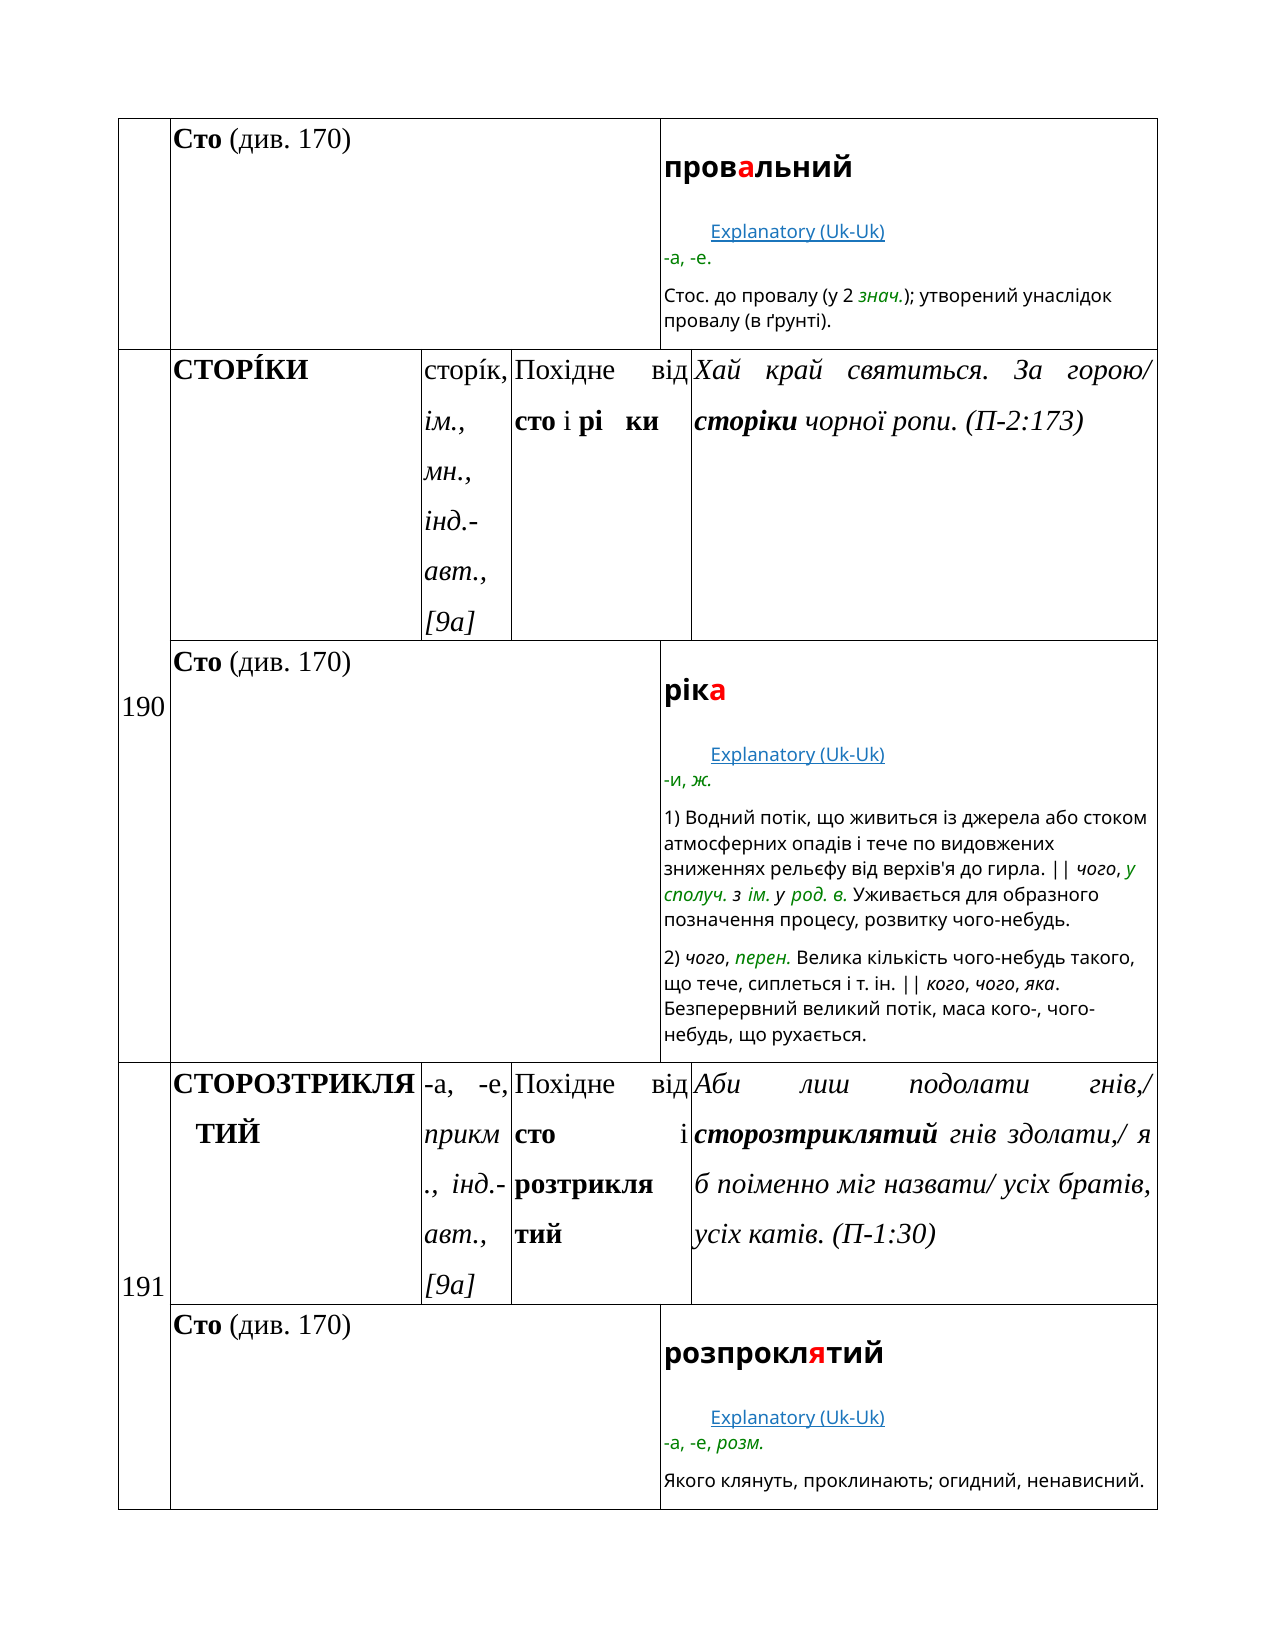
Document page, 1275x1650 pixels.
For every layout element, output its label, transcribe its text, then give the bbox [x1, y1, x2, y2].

table_cell провальний Explanatory (Uk-Uk) -а, -е. Стос. до провалу (у 2 знач.); утворений унаслідок провалу (в ґрунті). [661, 119, 1157, 349]
table_cell Похідне від сто і розтриклятий [512, 1063, 691, 1303]
table_cell Хай край святиться. За горою/ сторіки чорної ропи. (П-2:173) [692, 350, 1157, 640]
table_cell Сто (див. 170) [171, 1305, 660, 1509]
table_cell 190 [119, 350, 170, 1062]
table_cell Похідне від сто і ріки [512, 350, 691, 640]
table_cell [119, 119, 170, 349]
table_cell Сто (див. 170) [171, 119, 660, 349]
table_cell -а, -е, прикм., інд.-авт., [9а] [422, 1063, 511, 1303]
table_cell Сто (див. 170) [171, 641, 660, 1062]
table_cell 191 [119, 1063, 170, 1509]
table_cell Сторозтриклятий [171, 1063, 421, 1303]
table_cell Аби лиш подолати гнів,/ сторозтриклятий гнів здолати,/ я б поіменно міг назвати/ усіх братів, усіх катів. (П-1:30) [692, 1063, 1157, 1303]
table_cell розпроклятий Explanatory (Uk-Uk) -а, -е, розм. Якого клянуть, проклинають; огидний, ненависний. [661, 1305, 1157, 1509]
table_cell Сторíки [171, 350, 421, 640]
table_cell сторíк, ім., мн., інд.-авт., [9а] [422, 350, 511, 640]
table_cell ріка Explanatory (Uk-Uk) -и, ж. 1) Водний потік, що живиться із джерела або стоком атмосферних опадів і тече по видовжених зниженнях рельєфу від верхів'я до гирла. || чого, у сполуч. з ім. у род. в. Уживається для образного позначення процесу, розвитку чого-небудь. 2) чого, перен. Велика кількість чого-небудь такого, що тече, сиплеться і т. ін. || кого, чого, яка. Безперервний великий потік, маса кого-, чого-небудь, що рухається. [661, 641, 1157, 1062]
